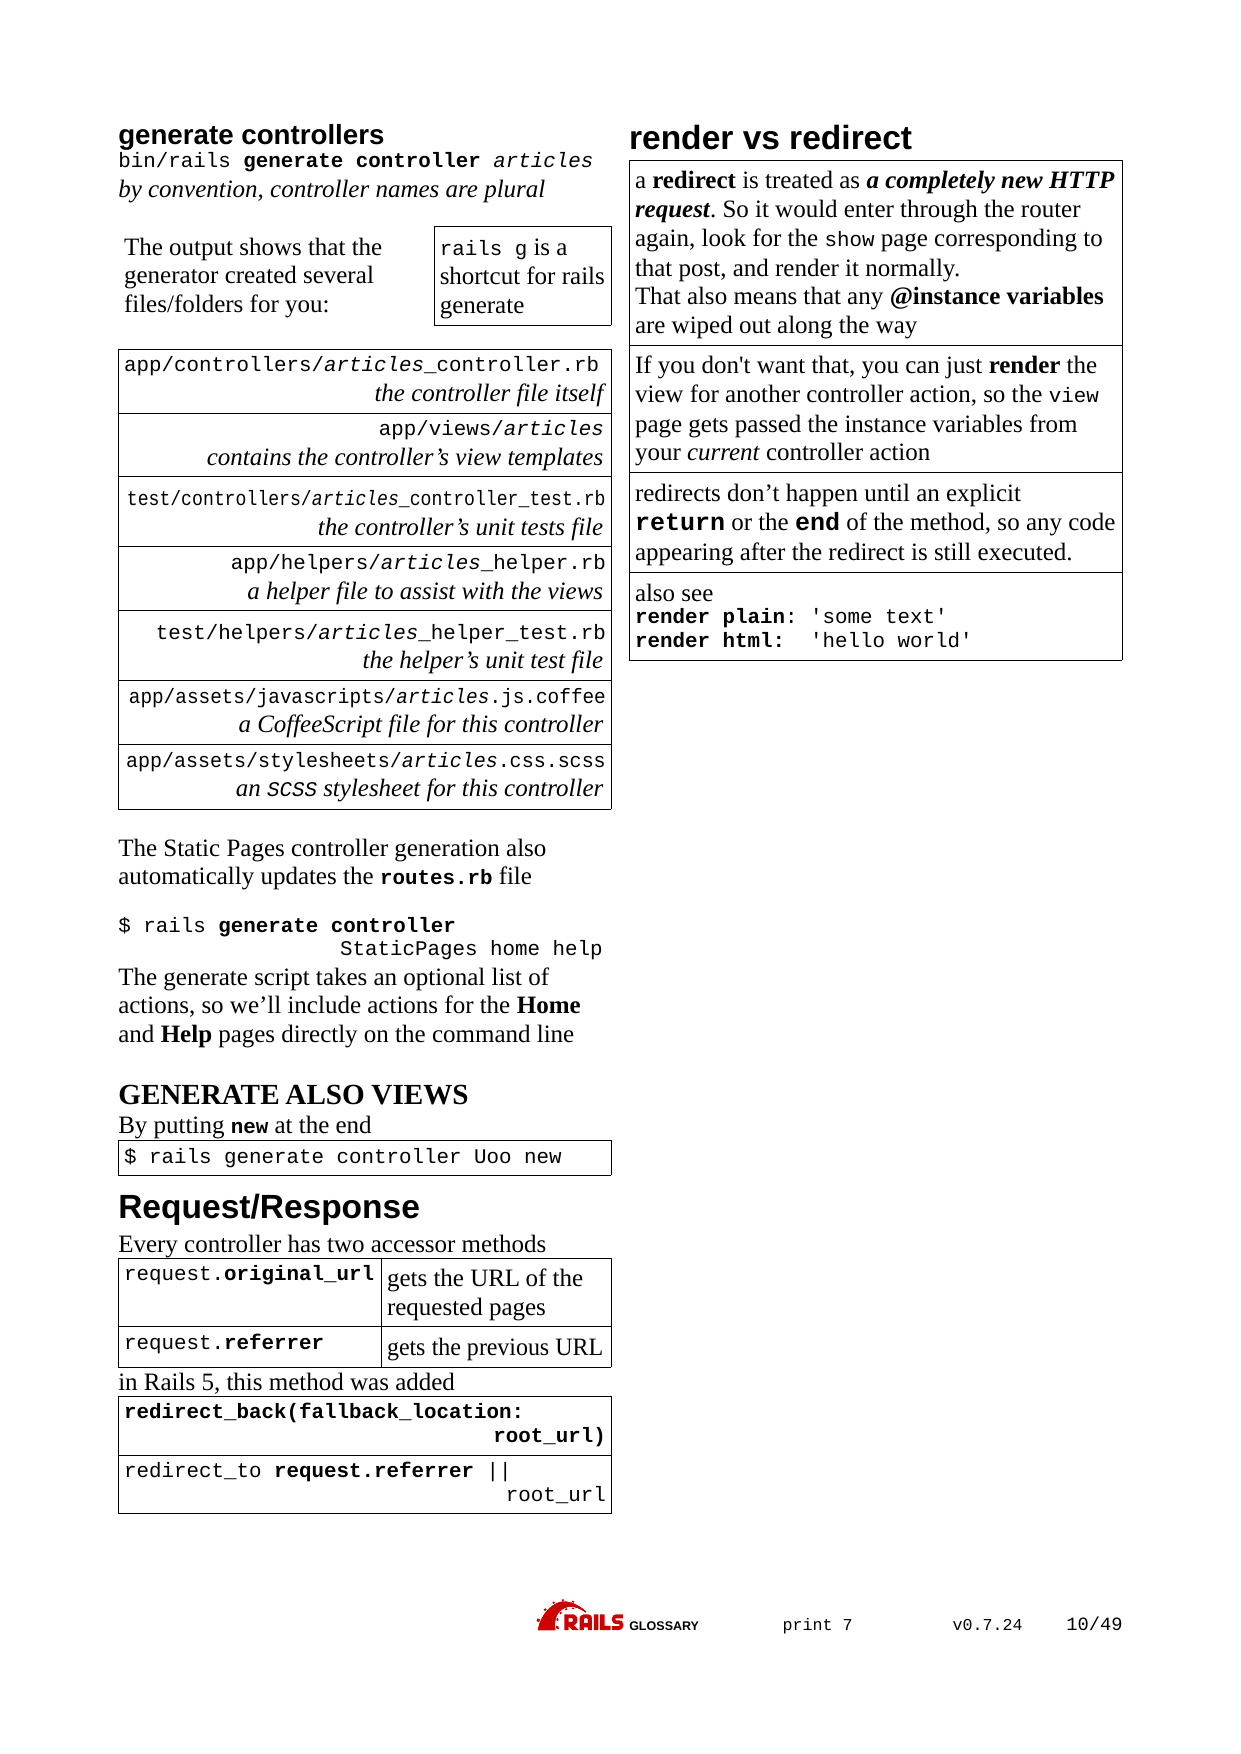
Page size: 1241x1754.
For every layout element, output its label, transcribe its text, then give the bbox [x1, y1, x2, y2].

text By putting new at the end [118, 1110, 611, 1140]
table_header The output shows that the generator created several files/folders for you: [118, 226, 434, 325]
table_cell also see render plain: 'some text' render html: 'hello world' [630, 573, 1122, 659]
table_header app/controllers/articles_controller.rb the controller file itself [119, 350, 611, 412]
table_cell app/views/articles contains the controller’s view templates [119, 414, 611, 476]
text GENERATE ALSO VIEWS [118, 1077, 611, 1110]
text The generate script takes an optional list of actions, so we’ll include actions for the Home and Help pages directly on the command line [118, 962, 611, 1048]
table_header redirect_back(fallback_location: root_url) [119, 1397, 611, 1454]
table_cell test/controllers/articles_controller_test.rb the controller’s unit tests file [119, 477, 611, 546]
table_cell test/helpers/articles_helper_test.rb the helper’s unit test file [119, 611, 611, 680]
table_cell redirects don’t happen until an explicit return or the end of the method, so any code appearing after the redirect is still executed. [630, 473, 1122, 572]
table_header a redirect is treated as a completely new HTTP request. So it would enter through the router again, look for the show page corresponding to that post, and render it normally. That also means that any @instance variables are wiped out along the way [630, 161, 1122, 344]
subtitle generate controllers [118, 118, 611, 150]
table_header request.original_url [119, 1259, 381, 1326]
subtitle Request/Response [118, 1187, 611, 1226]
table_header gets the URL of the requested pages [382, 1259, 611, 1326]
table_cell If you don't want that, you can just render the view for another controller action, so the view page gets passed the instance variables from your current controller action [630, 346, 1122, 472]
text The Static Pages controller generation also automatically updates the routes.rb file [118, 833, 611, 891]
table_cell app/assets/javascripts/articles.js.coffee a CoffeeScript file for this controller [119, 681, 611, 744]
table_cell gets the previous URL [382, 1327, 611, 1367]
table_cell app/assets/stylesheets/articles.css.scss an SCSS stylesheet for this controller [119, 745, 611, 809]
table_cell request.referrer [119, 1327, 381, 1367]
table_header rails g is a shortcut for rails generate [435, 227, 611, 325]
text bin/rails generate controller articles [118, 150, 611, 174]
table_cell redirect_to request.referrer || root_url [119, 1456, 611, 1513]
text Every controller has two accessor methods [118, 1229, 611, 1257]
table_header $ rails generate controller Uoo new [119, 1141, 611, 1175]
text $ rails generate controller [118, 914, 611, 938]
table_cell app/helpers/articles_helper.rb a helper file to assist with the views [119, 547, 611, 610]
text in Rails 5, this method was added [118, 1368, 611, 1396]
text by convention, controller names are plural [118, 174, 611, 202]
subtitle render vs redirect [629, 118, 1122, 157]
text StaticPages home help [118, 938, 611, 962]
